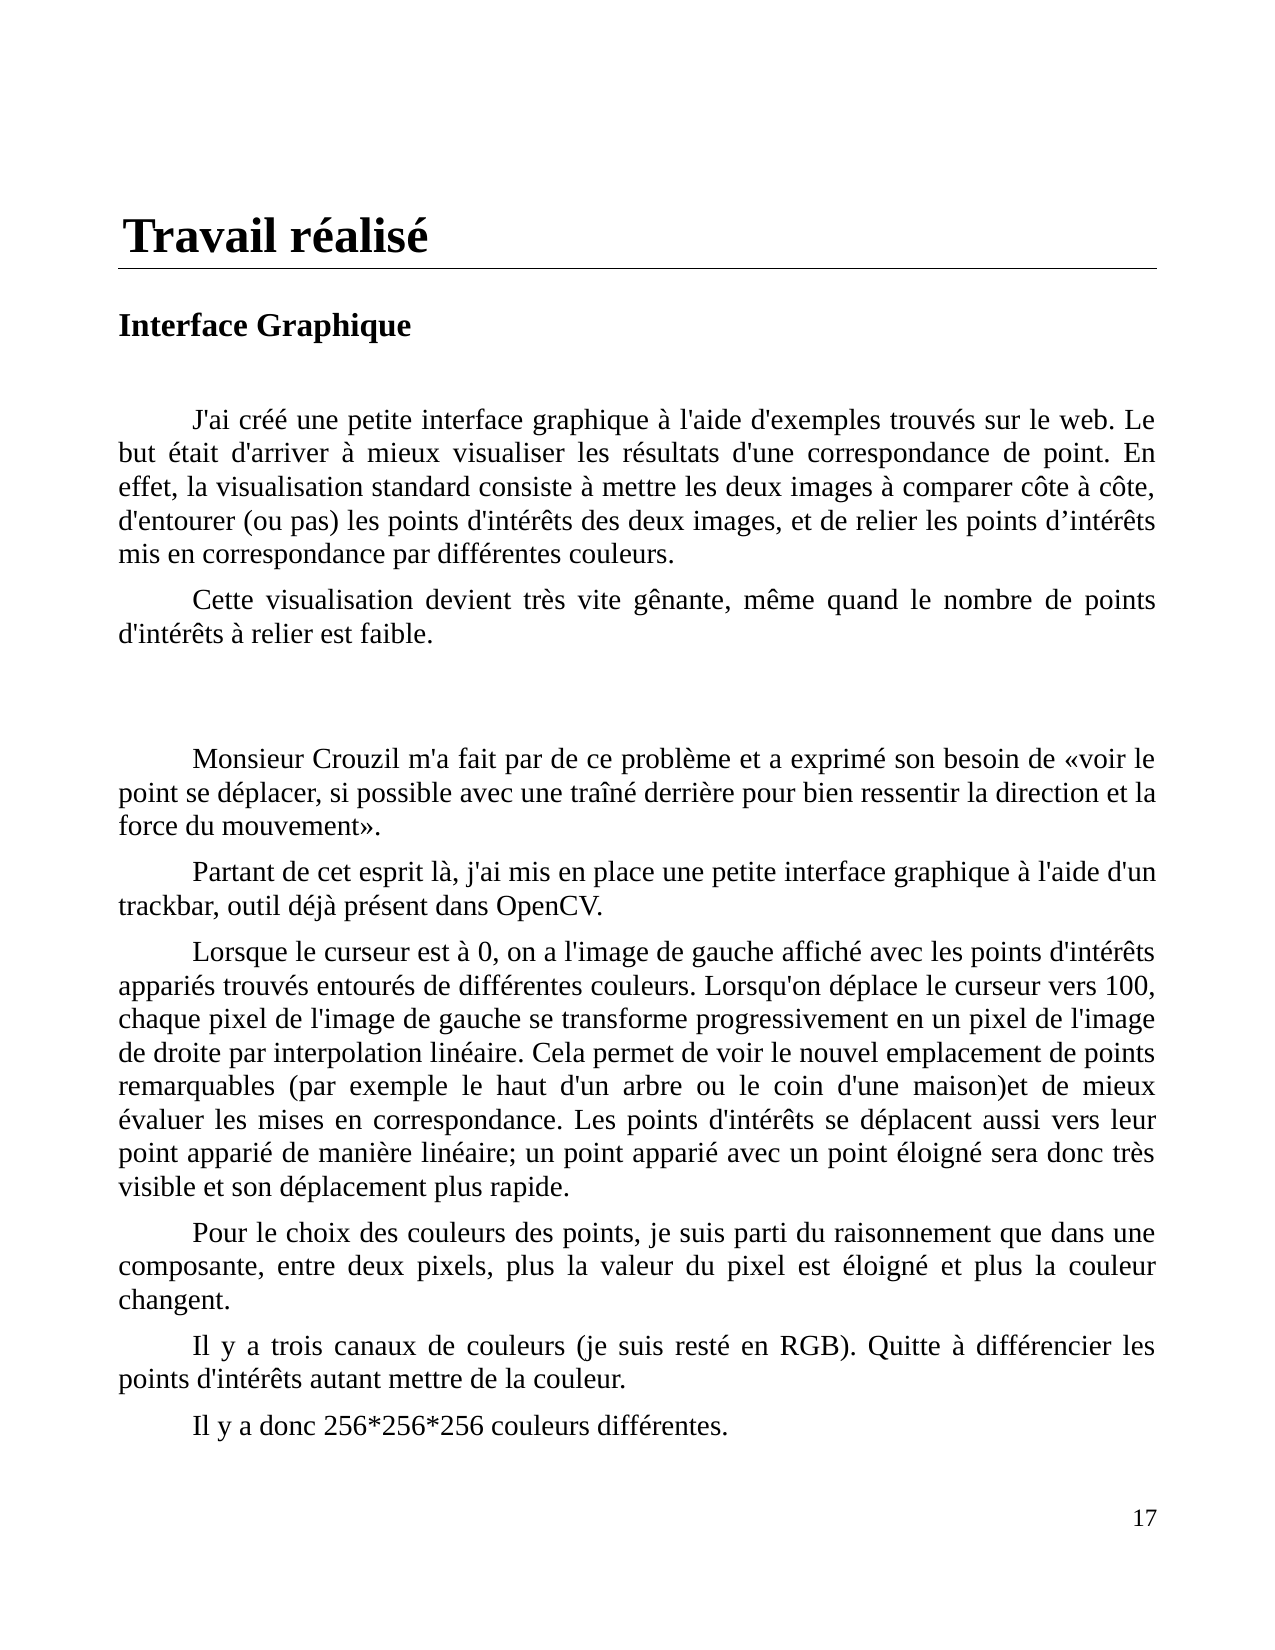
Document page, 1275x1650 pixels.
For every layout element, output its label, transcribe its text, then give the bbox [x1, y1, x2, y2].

text Il y a trois canaux de couleurs (je suis resté en RGB). Quitte à différencier les points d'intérêts autant mettre de la couleur. [118, 1328, 1157, 1395]
subtitle Interface Graphique [118, 305, 1157, 343]
text Lorsque le curseur est à 0, on a l'image de gauche affiché avec les points d'intérêts appariés trouvés entourés de différentes couleurs. Lorsqu'on déplace le curseur vers 100, chaque pixel de l'image de gauche se transforme progressivement en un pixel de l'image de droite par interpolation linéaire. Cela permet de voir le nouvel emplacement de points remarquables (par exemple le haut d'un arbre ou le coin d'une maison)et de mieux évaluer les mises en correspondance. Les points d'intérêts se déplacent aussi vers leur point apparié de manière linéaire; un point apparié avec un point éloigné sera donc très visible et son déplacement plus rapide. [118, 934, 1157, 1202]
subtitle Travail réalisé [118, 201, 1157, 268]
text J'ai créé une petite interface graphique à l'aide d'exemples trouvés sur le web. Le but était d'arriver à mieux visualiser les résultats d'une correspondance de point. En effet, la visualisation standard consiste à mettre les deux images à comparer côte à côte, d'entourer (ou pas) les points d'intérêts des deux images, et de relier les points d’intérêts mis en correspondance par différentes couleurs. [118, 402, 1157, 570]
text Pour le choix des couleurs des points, je suis parti du raisonnement que dans une composante, entre deux pixels, plus la valeur du pixel est éloigné et plus la couleur changent. [118, 1215, 1157, 1316]
text Il y a donc 256*256*256 couleurs différentes. [118, 1408, 1157, 1441]
text Cette visualisation devient très vite gênante, même quand le nombre de points d'intérêts à relier est faible. [118, 582, 1157, 649]
text Partant de cet esprit là, j'ai mis en place une petite interface graphique à l'aide d'un trackbar, outil déjà présent dans OpenCV. [118, 854, 1157, 922]
text Monsieur Crouzil m'a fait par de ce problème et a exprimé son besoin de «voir le point se déplacer, si possible avec une traîné derrière pour bien ressentir la direction et la force du mouvement». [118, 741, 1157, 842]
